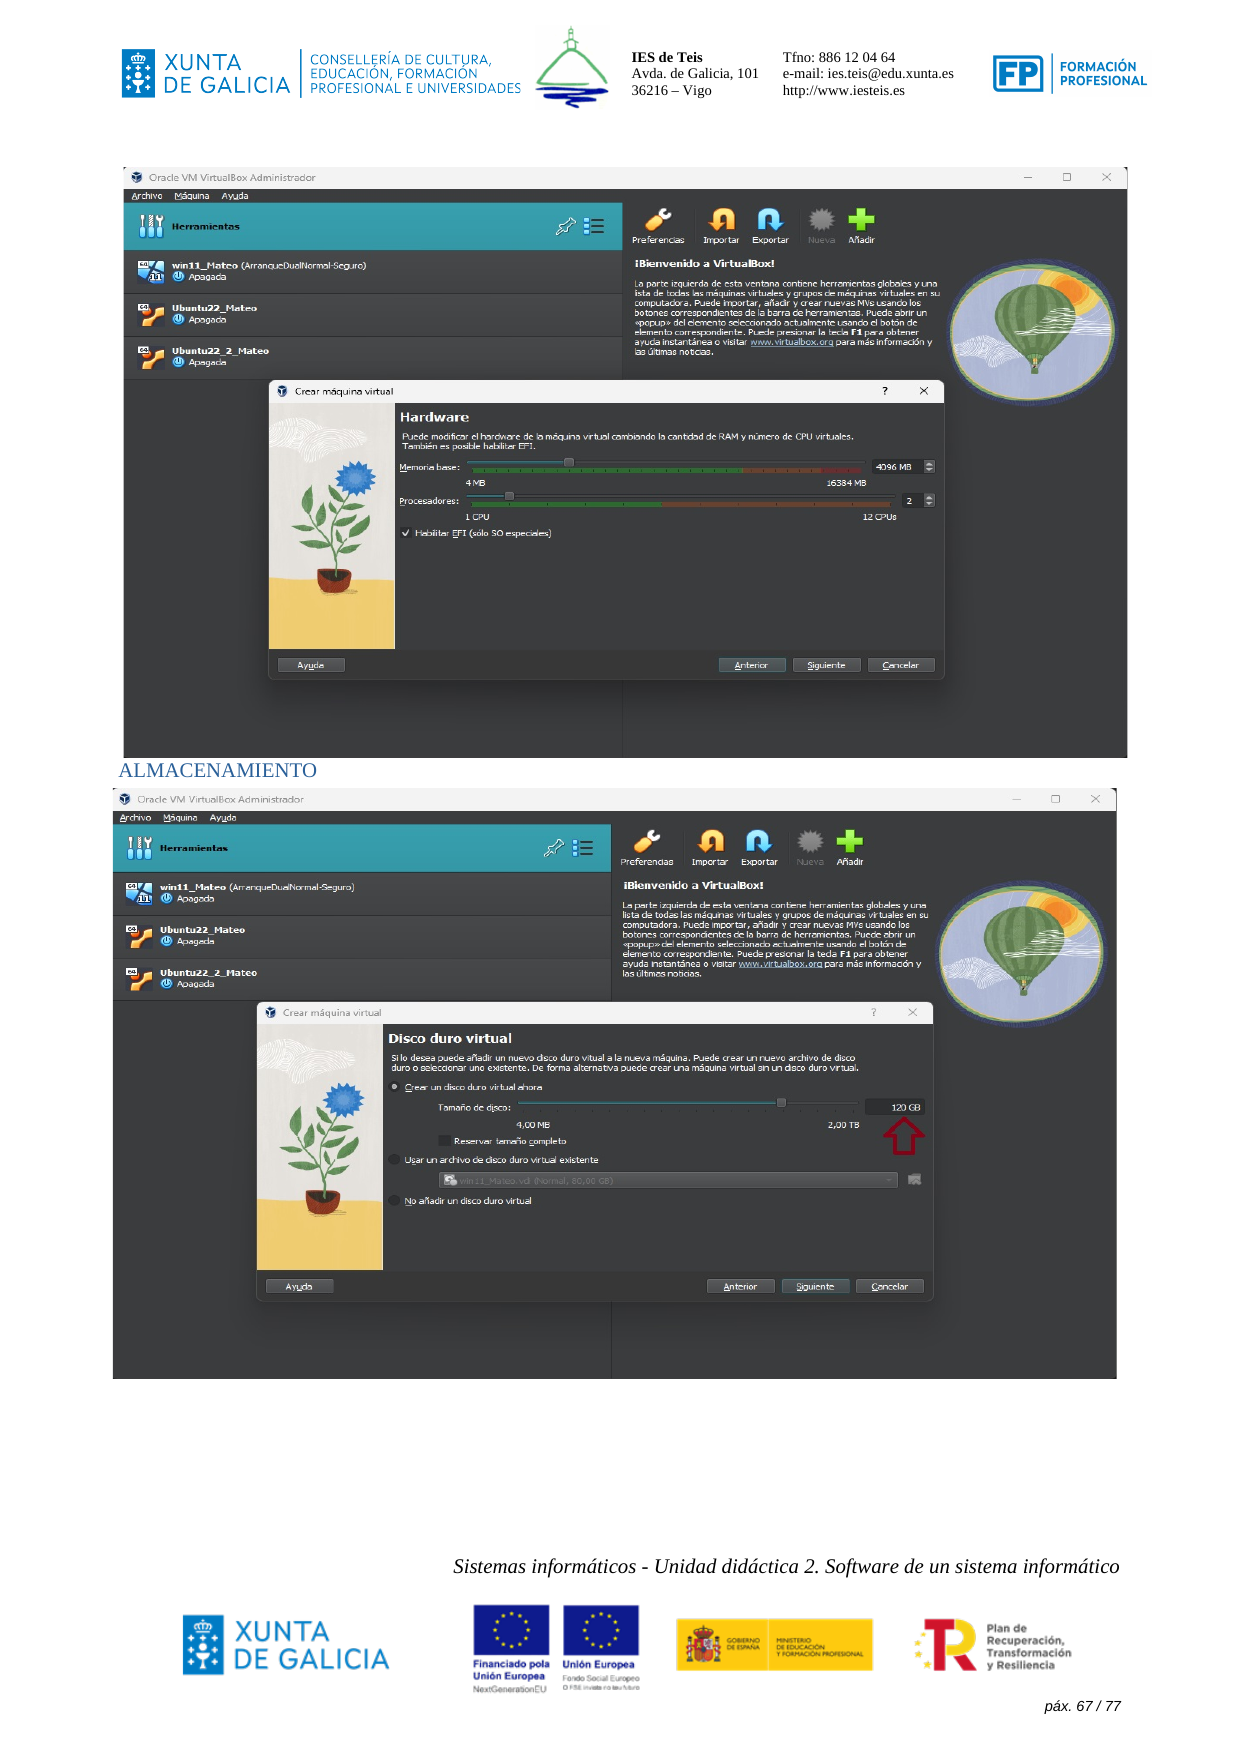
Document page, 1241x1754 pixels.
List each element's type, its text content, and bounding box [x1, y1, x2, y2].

picture [112, 788, 1117, 1379]
picture [121, 49, 521, 98]
picture [123, 167, 1128, 758]
text ALMACENAMIENTO [118, 758, 1122, 782]
picture [182, 1593, 1085, 1700]
picture [989, 50, 1153, 97]
picture [534, 25, 611, 110]
